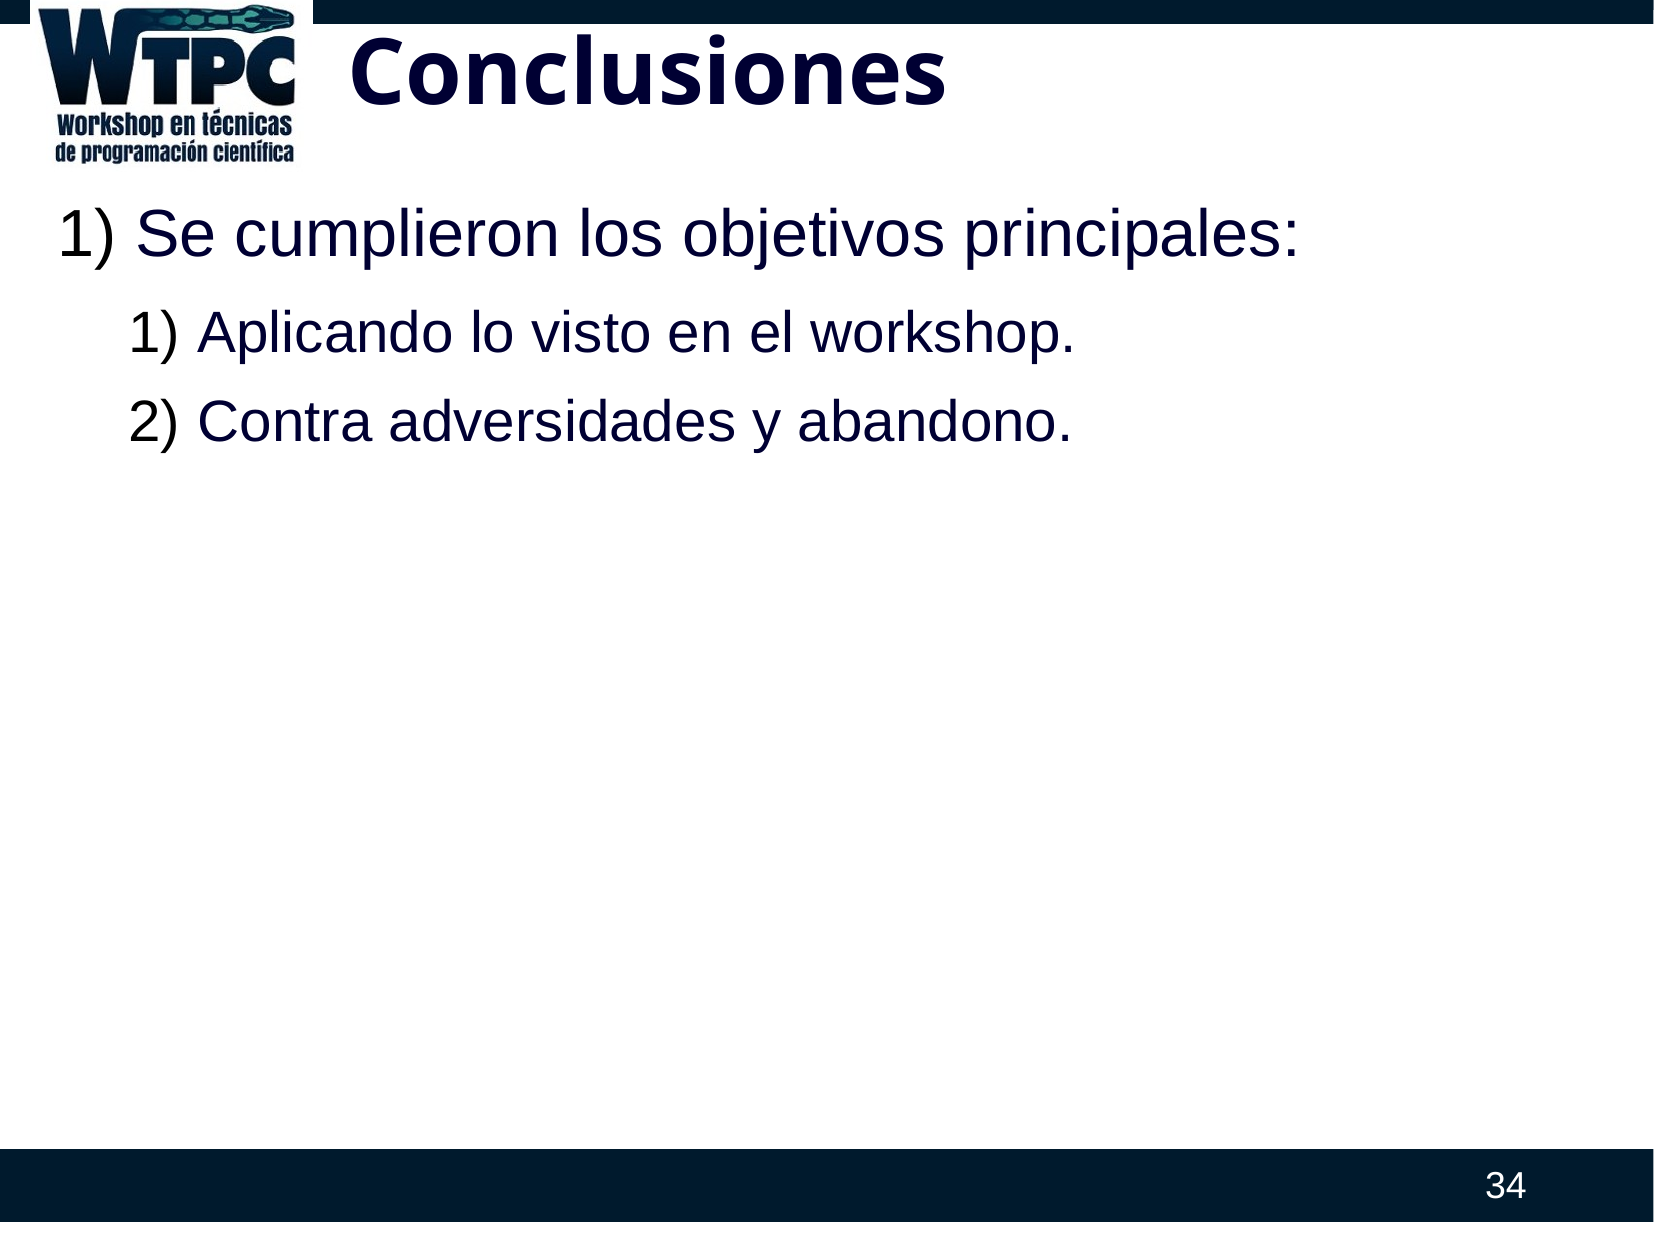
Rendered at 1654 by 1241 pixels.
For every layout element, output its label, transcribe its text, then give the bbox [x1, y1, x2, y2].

picture [0, 1149, 1654, 1223]
picture [0, 0, 1654, 175]
title Conclusiones [347, 24, 1569, 125]
text_box [1470, 1156, 1654, 1228]
list Se cumplieron los objetivos principales: Aplicando lo visto en el workshop. Contra adversidades y abandono. [39, 195, 1617, 1106]
